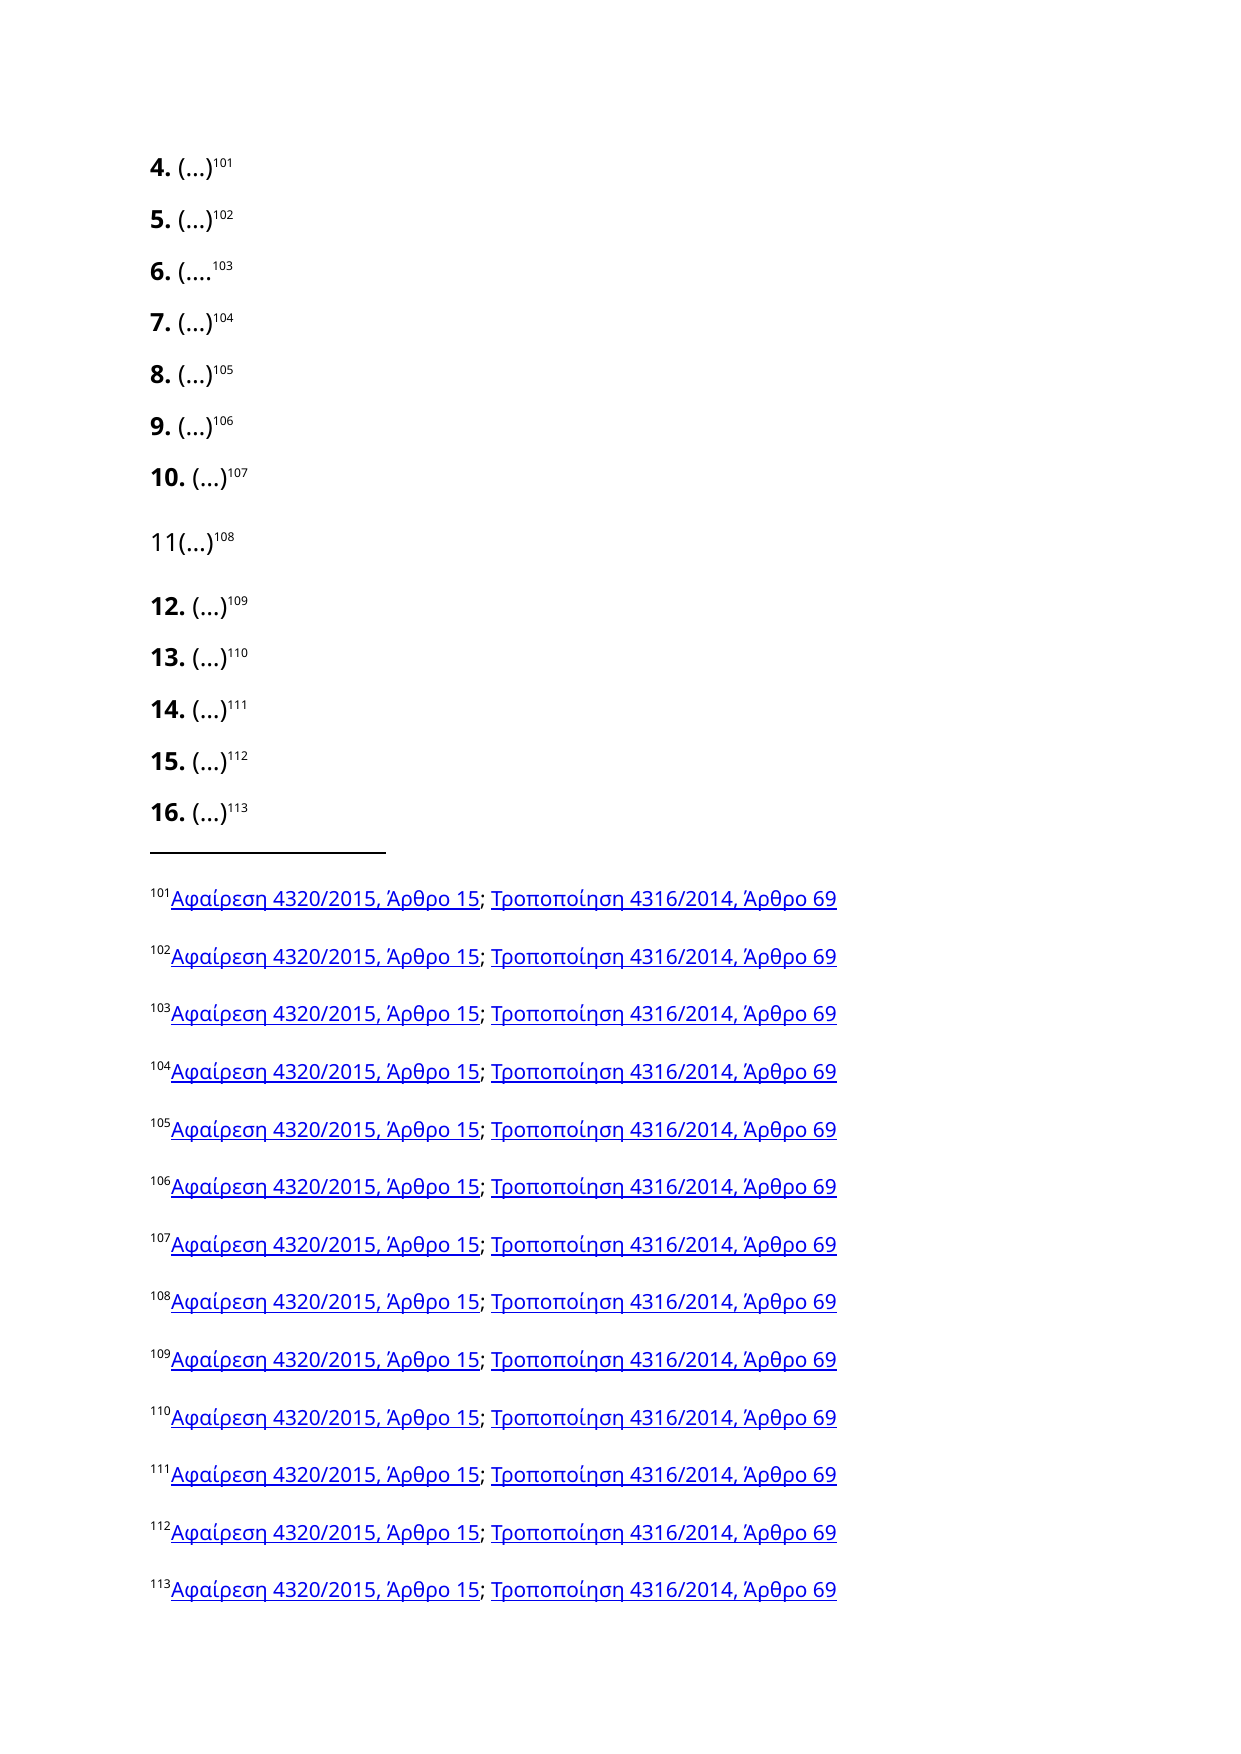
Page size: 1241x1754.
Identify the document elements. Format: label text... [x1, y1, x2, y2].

text Αφαίρεση 4320/2015, Άρθρο 15; Τροποποίηση 4316/2014, Άρθρο 69 [150, 1115, 1090, 1143]
text 4. (…) [150, 150, 1090, 184]
text Αφαίρεση 4320/2015, Άρθρο 15; Τροποποίηση 4316/2014, Άρθρο 69 [150, 1172, 1090, 1201]
text Αφαίρεση 4320/2015, Άρθρο 15; Τροποποίηση 4316/2014, Άρθρο 69 [150, 1460, 1090, 1489]
text Αφαίρεση 4320/2015, Άρθρο 15; Τροποποίηση 4316/2014, Άρθρο 69 [150, 1345, 1090, 1373]
text Αφαίρεση 4320/2015, Άρθρο 15; Τροποποίηση 4316/2014, Άρθρο 69 [150, 1576, 1090, 1604]
text 16. (…) [150, 795, 1090, 829]
text 13. (…) [150, 640, 1090, 674]
text Αφαίρεση 4320/2015, Άρθρο 15; Τροποποίηση 4316/2014, Άρθρο 69 [150, 1403, 1090, 1431]
text Αφαίρεση 4320/2015, Άρθρο 15; Τροποποίηση 4316/2014, Άρθρο 69 [150, 1230, 1090, 1258]
text 7. (…) [150, 305, 1090, 339]
text Αφαίρεση 4320/2015, Άρθρο 15; Τροποποίηση 4316/2014, Άρθρο 69 [150, 1518, 1090, 1546]
text 15. (…) [150, 743, 1090, 777]
text 9. (…) [150, 408, 1090, 442]
text 8. (…) [150, 357, 1090, 391]
text Αφαίρεση 4320/2015, Άρθρο 15; Τροποποίηση 4316/2014, Άρθρο 69 [150, 1287, 1090, 1316]
text Αφαίρεση 4320/2015, Άρθρο 15; Τροποποίηση 4316/2014, Άρθρο 69 [150, 999, 1090, 1028]
text Αφαίρεση 4320/2015, Άρθρο 15; Τροποποίηση 4316/2014, Άρθρο 69 [150, 1057, 1090, 1086]
text 14. (…) [150, 692, 1090, 726]
text Αφαίρεση 4320/2015, Άρθρο 15; Τροποποίηση 4316/2014, Άρθρο 69 [150, 884, 1090, 913]
text 10. (…) [150, 460, 1090, 494]
text 6. (…. [150, 253, 1090, 287]
text Αφαίρεση 4320/2015, Άρθρο 15; Τροποποίηση 4316/2014, Άρθρο 69 [150, 942, 1090, 970]
text 5. (…) [150, 202, 1090, 236]
text 11(…) [150, 524, 1090, 558]
text 12. (…) [150, 588, 1090, 622]
